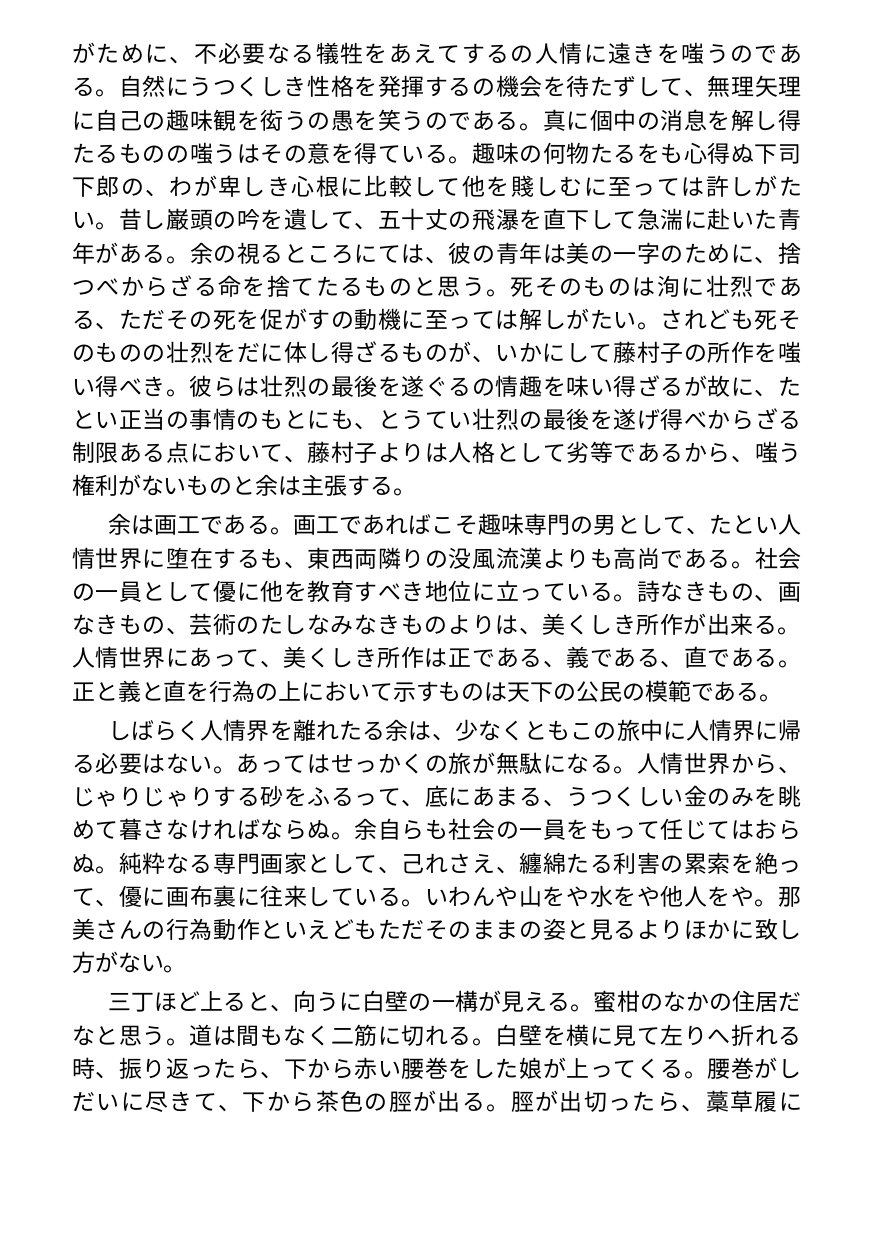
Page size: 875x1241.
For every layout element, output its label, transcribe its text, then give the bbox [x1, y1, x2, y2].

text がために、不必要なる犠牲をあえてするの人情に遠きを嗤うのである。自然にうつくしき性格を発揮するの機会を待たずして、無理矢理に自己の趣味観を衒うの愚を笑うのである。真に個中の消息を解し得たるものの嗤うはその意を得ている。趣味の何物たるをも心得ぬ下司下郎の、わが卑しき心根に比較して他を賤しむに至っては許しがたい。昔し巌頭の吟を遺して、五十丈の飛瀑を直下して急湍に赴いた青年がある。余の視るところにては、彼の青年は美の一字のために、捨つべからざる命を捨てたるものと思う。死そのものは洵に壮烈である、ただその死を促がすの動機に至っては解しがたい。されども死そのものの壮烈をだに体し得ざるものが、いかにして藤村子の所作を嗤い得べき。彼らは壮烈の最後を遂ぐるの情趣を味い得ざるが故に、たとい正当の事情のもとにも、とうてい壮烈の最後を遂げ得べからざる制限ある点において、藤村子よりは人格として劣等であるから、嗤う権利がないものと余は主張する。 [72, 36, 802, 501]
text 余は画工である。画工であればこそ趣味専門の男として、たとい人情世界に堕在するも、東西両隣りの没風流漢よりも高尚である。社会の一員として優に他を教育すべき地位に立っている。詩なきもの、画なきもの、芸術のたしなみなきものよりは、美くしき所作が出来る。人情世界にあって、美くしき所作は正である、義である、直である。正と義と直を行為の上において示すものは天下の公民の模範である。 [72, 507, 802, 707]
text しばらく人情界を離れたる余は、少なくともこの旅中に人情界に帰る必要はない。あってはせっかくの旅が無駄になる。人情世界から、じゃりじゃりする砂をふるって、底にあまる、うつくしい金のみを眺めて暮さなければならぬ。余自らも社会の一員をもって任じてはおらぬ。純粋なる専門画家として、己れさえ、纏綿たる利害の累索を絶って、優に画布裏に往来している。いわんや山をや水をや他人をや。那美さんの行為動作といえどもただそのままの姿と見るよりほかに致し方がない。 [72, 712, 802, 978]
text 三丁ほど上ると、向うに白壁の一構が見える。蜜柑のなかの住居だなと思う。道は間もなく二筋に切れる。白壁を横に見て左りへ折れる時、振り返ったら、下から赤い腰巻をした娘が上ってくる。腰巻がしだいに尽きて、下から茶色の脛が出る。脛が出切ったら、藁草履に [72, 984, 802, 1117]
